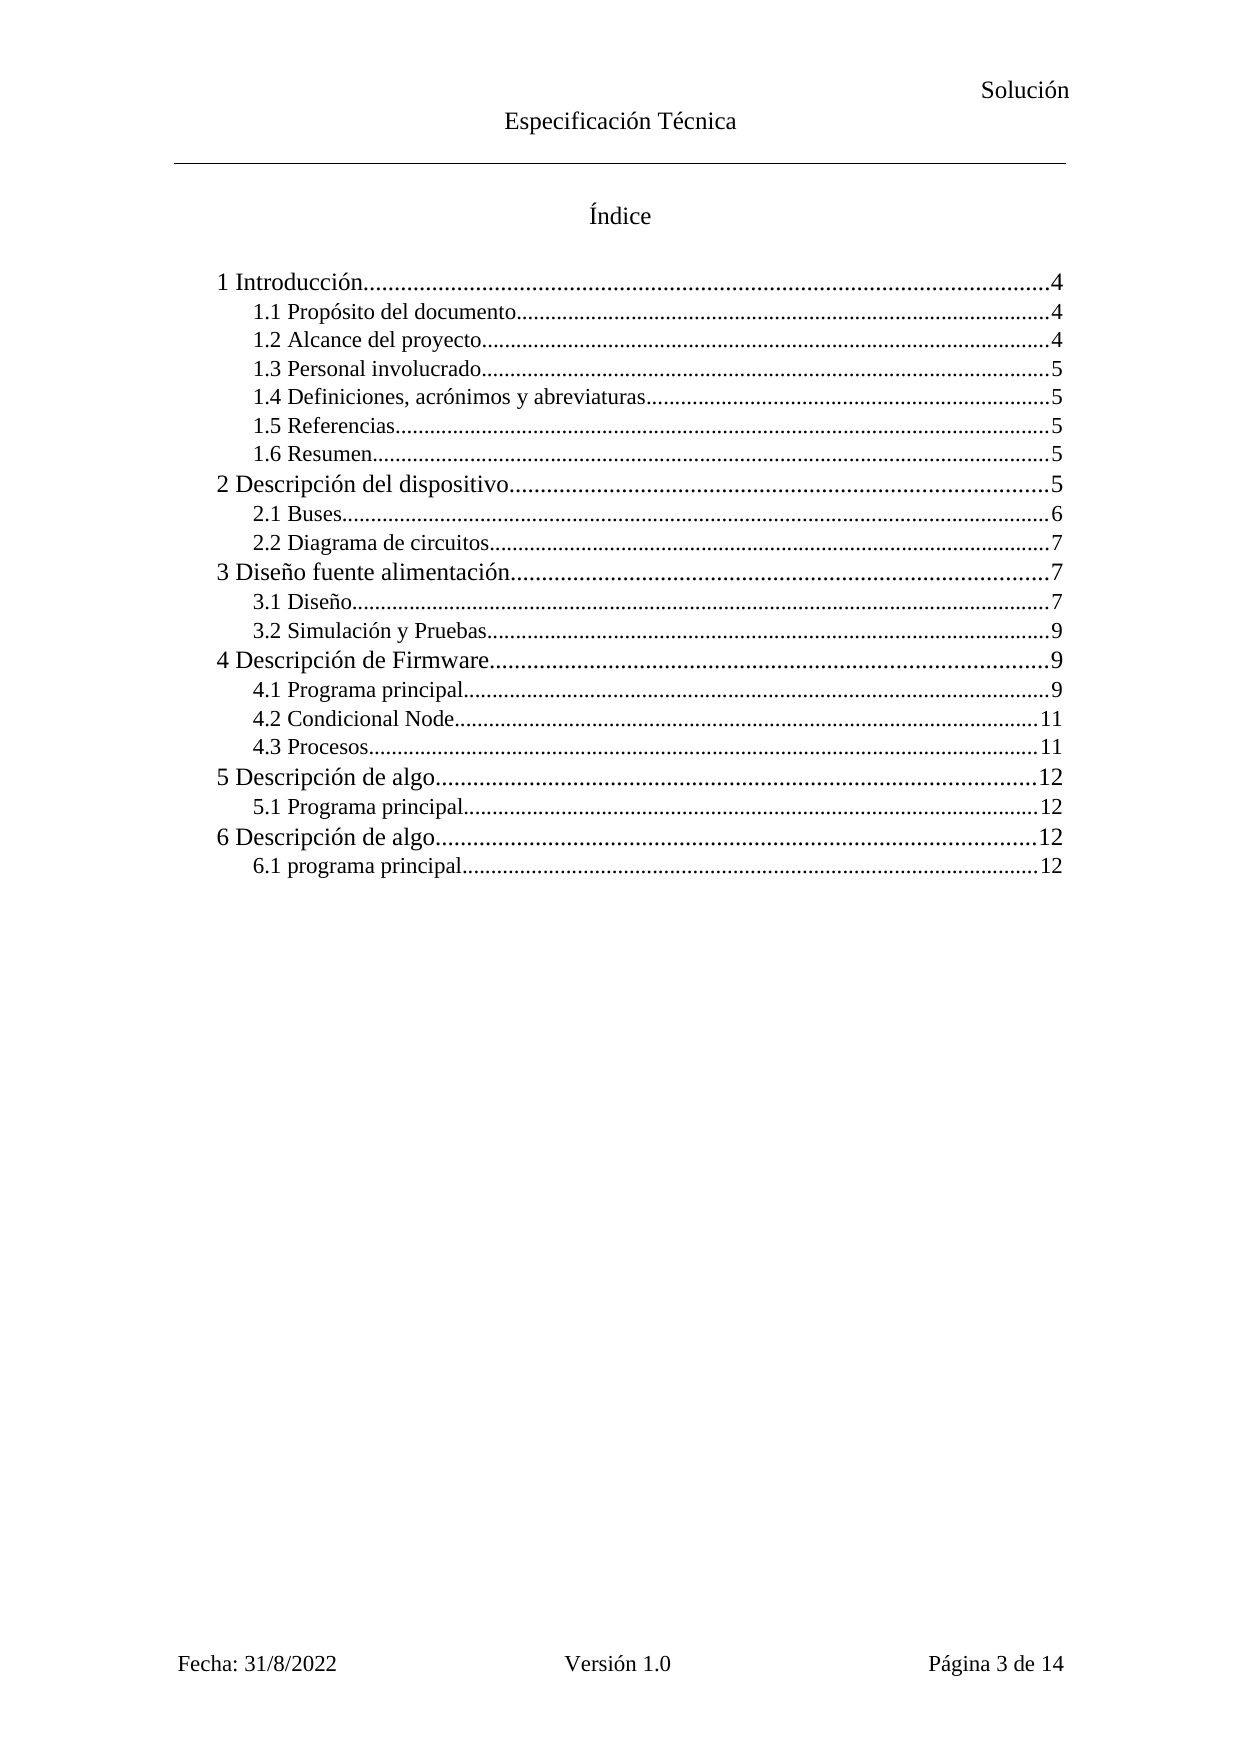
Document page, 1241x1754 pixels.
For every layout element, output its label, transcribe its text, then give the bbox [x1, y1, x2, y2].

text 1.3 Personal involucrado 5 [253, 355, 1063, 381]
text 4.3 Procesos 11 [253, 733, 1063, 760]
text 1.5 Referencias 5 [253, 412, 1063, 438]
text Índice [177, 201, 1063, 230]
text 5.1 Programa principal 12 [253, 793, 1063, 819]
text 6 Descripción de algo 12 [216, 822, 1063, 850]
text 2 Descripción del dispositivo 5 [216, 469, 1063, 498]
text 3.2 Simulación y Pruebas 9 [253, 617, 1063, 643]
text 1 Introducción 4 [216, 267, 1063, 296]
text 1.2 Alcance del proyecto 4 [253, 326, 1063, 353]
text 1.1 Propósito del documento 4 [253, 298, 1063, 324]
text 5 Descripción de algo 12 [216, 762, 1063, 791]
text 3 Diseño fuente alimentación 7 [216, 557, 1063, 586]
text 4 Descripción de Firmware 9 [216, 645, 1063, 674]
text 1.4 Definiciones, acrónimos y abreviaturas 5 [253, 383, 1063, 410]
text 1.6 Resumen 5 [253, 441, 1063, 467]
text 4.2 Condicional Node 11 [253, 705, 1063, 731]
text 4.1 Programa principal 9 [253, 676, 1063, 703]
text 6.1 programa principal 12 [253, 853, 1063, 879]
text 3.1 Diseño 7 [253, 588, 1063, 614]
text 2.2 Diagrama de circuitos 7 [253, 529, 1063, 555]
text 2.1 Buses 6 [253, 500, 1063, 526]
